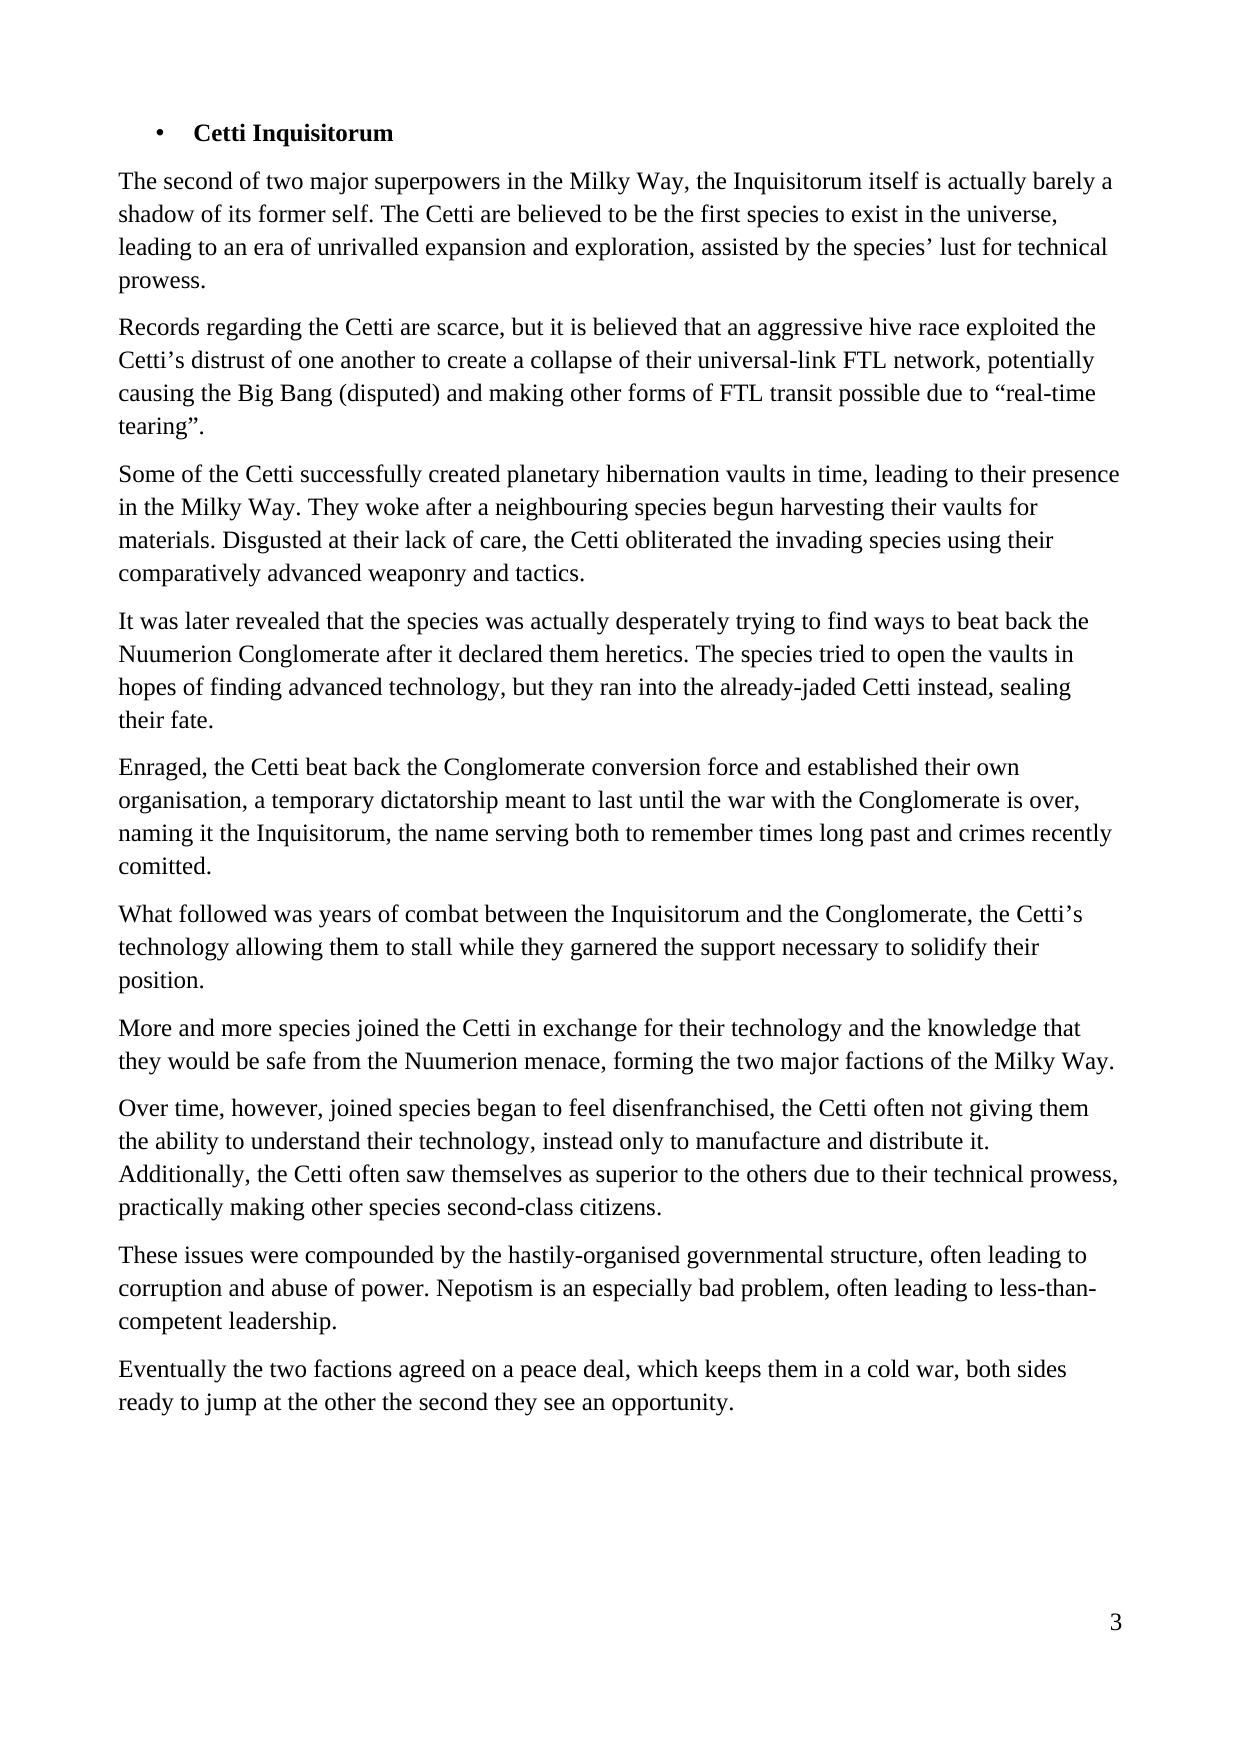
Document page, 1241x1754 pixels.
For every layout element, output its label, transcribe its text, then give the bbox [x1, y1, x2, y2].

text What followed was years of combat between the Inquisitorum and the Conglomerate, the Cetti’s technology allowing them to stall while they garnered the support necessary to solidify their position. [118, 899, 1122, 994]
text Records regarding the Cetti are scarce, but it is believed that an aggressive hive race exploited the Cetti’s distrust of one another to create a collapse of their universal-link FTL network, potentially causing the Big Bang (disputed) and making other forms of FTL transit possible due to “real-time tearing”. [118, 312, 1122, 440]
text Enraged, the Cetti beat back the Conglomerate conversion force and established their own organisation, a temporary dictatorship meant to last until the war with the Conglomerate is over, naming it the Inquisitorum, the name serving both to remember times long past and crimes recently comitted. [118, 752, 1122, 880]
text These issues were compounded by the hastily-organised governmental structure, often leading to corruption and abuse of power. Nepotism is an especially bad problem, often leading to less-than-competent leadership. [118, 1240, 1122, 1335]
list Cetti Inquisitorum [156, 118, 1122, 147]
text Eventually the two factions agreed on a peace deal, which keeps them in a cold war, both sides ready to jump at the other the second they see an opportunity. [118, 1354, 1122, 1415]
text The second of two major superpowers in the Milky Way, the Inquisitorum itself is actually barely a shadow of its former self. The Cetti are believed to be the first species to exist in the universe, leading to an era of unrivalled expansion and exploration, assisted by the species’ lust for technical prowess. [118, 166, 1122, 293]
text More and more species joined the Cetti in exchange for their technology and the knowledge that they would be safe from the Nuumerion menace, forming the two major factions of the Milky Way. [118, 1013, 1122, 1074]
text It was later revealed that the species was actually desperately trying to find ways to beat back the Nuumerion Conglomerate after it declared them heretics. The species tried to open the vaults in hopes of finding advanced technology, but they ran into the already-jaded Cetti instead, sealing their fate. [118, 606, 1122, 733]
text Some of the Cetti successfully created planetary hibernation vaults in time, leading to their presence in the Milky Way. They woke after a neighbouring species begun harvesting their vaults for materials. Disgusted at their lack of care, the Cetti obliterated the invading species using their comparatively advanced weaponry and tactics. [118, 459, 1122, 587]
text Over time, however, joined species began to feel disenfranchised, the Cetti often not giving them the ability to understand their technology, instead only to manufacture and distribute it. Additionally, the Cetti often saw themselves as superior to the others due to their technical prowess, practically making other species second-class citizens. [118, 1093, 1122, 1221]
